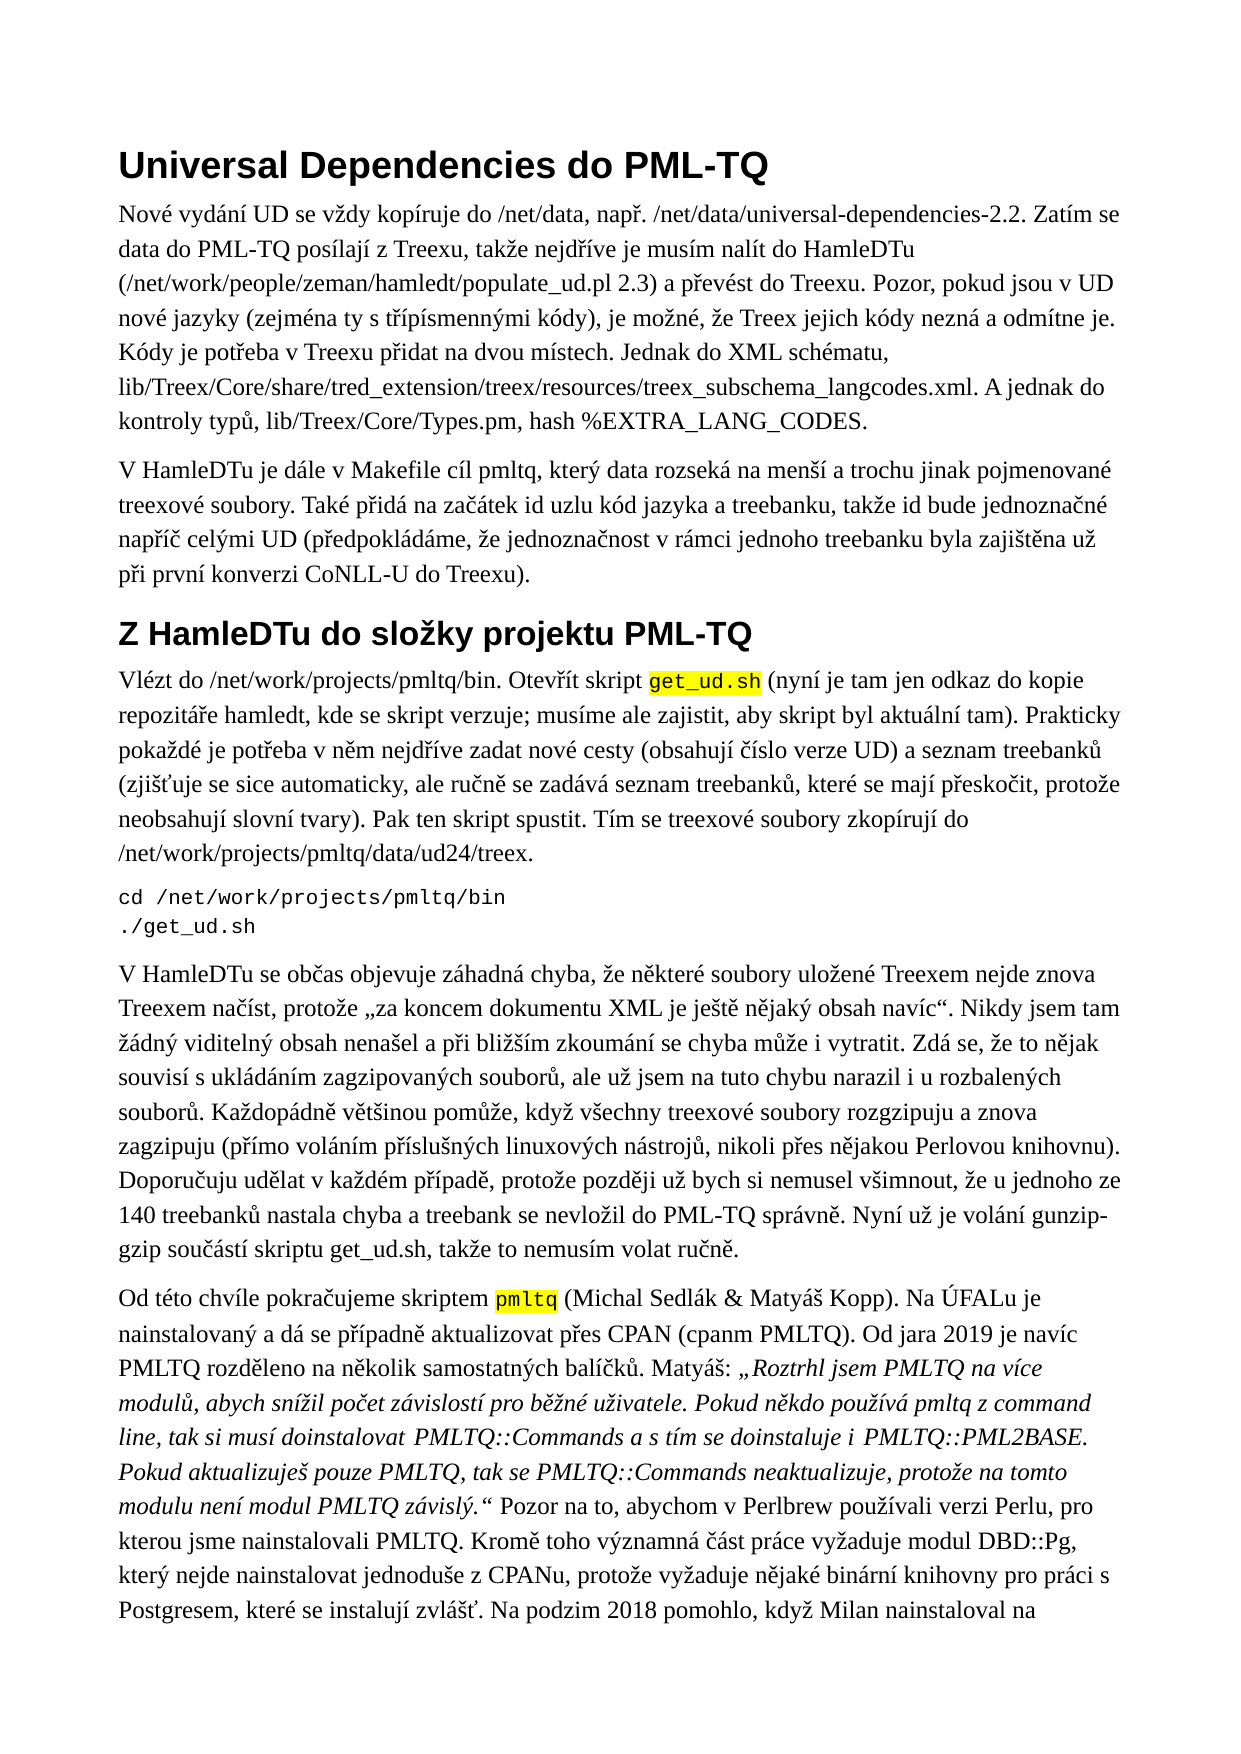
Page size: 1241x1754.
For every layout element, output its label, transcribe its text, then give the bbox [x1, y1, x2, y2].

text cd /net/work/projects/pmltq/bin ./get_ud.sh [118, 887, 1122, 939]
subtitle Z HamleDTu do složky projektu PML-TQ [118, 614, 1122, 653]
text Od této chvíle pokračujeme skriptem pmltq (Michal Sedlák & Matyáš Kopp). Na ÚFALu je nainstalovaný a dá se případně aktualizovat přes CPAN (cpanm PMLTQ). Od jara 2019 je navíc PMLTQ rozděleno na několik samostatných balíčků. Matyáš: „Roztrhl jsem PMLTQ na více modulů, abych snížil počet závislostí pro běžné uživatele. Pokud někdo používá pmltq z command line, tak si musí doinstalovat PMLTQ::Commands a s tím se doinstaluje i PMLTQ::PML2BASE. Pokud aktualizuješ pouze PMLTQ, tak se PMLTQ::Commands neaktualizuje, protože na tomto modulu není modul PMLTQ závislý.“ Pozor na to, abychom v Perlbrew používali verzi Perlu, pro kterou jsme nainstalovali PMLTQ. Kromě toho významná část práce vyžaduje modul DBD::Pg, který nejde nainstalovat jednoduše z CPANu, protože vyžaduje nějaké binární knihovny pro práci s Postgresem, které se instalují zvlášť. Na podzim 2018 pomohlo, když Milan nainstaloval na [118, 1283, 1122, 1623]
text Nové vydání UD se vždy kopíruje do /net/data, např. /net/data/universal-dependencies-2.2. Zatím se data do PML-TQ posílají z Treexu, takže nejdříve je musím nalít do HamleDTu (/net/work/people/zeman/hamledt/populate_ud.pl 2.3) a převést do Treexu. Pozor, pokud jsou v UD nové jazyky (zejména ty s třípísmennými kódy), je možné, že Treex jejich kódy nezná a odmítne je. Kódy je potřeba v Treexu přidat na dvou místech. Jednak do XML schématu, lib/Treex/Core/share/tred_extension/treex/resources/treex_subschema_langcodes.xml. A jednak do kontroly typů, lib/Treex/Core/Types.pm, hash %EXTRA_LANG_CODES. [118, 199, 1122, 435]
text V HamleDTu je dále v Makefile cíl pmltq, který data rozseká na menší a trochu jinak pojmenované treexové soubory. Také přidá na začátek id uzlu kód jazyka a treebanku, takže id bude jednoznačné napříč celými UD (předpokládáme, že jednoznačnost v rámci jednoho treebanku byla zajištěna už při první konverzi CoNLL-U do Treexu). [118, 455, 1122, 587]
subtitle Universal Dependencies do PML-TQ [118, 143, 1122, 187]
text Vlézt do /net/work/projects/pmltq/bin. Otevřít skript get_ud.sh (nyní je tam jen odkaz do kopie repozitáře hamledt, kde se skript verzuje; musíme ale zajistit, aby skript byl aktuální tam). Prakticky pokaždé je potřeba v něm nejdříve zadat nové cesty (obsahují číslo verze UD) a seznam treebanků (zjišťuje se sice automaticky, ale ručně se zadává seznam treebanků, které se mají přeskočit, protože neobsahují slovní tvary). Pak ten skript spustit. Tím se treexové soubory zkopírují do /net/work/projects/pmltq/data/ud24/treex. [118, 665, 1122, 867]
text V HamleDTu se občas objevuje záhadná chyba, že některé soubory uložené Treexem nejde znova Treexem načíst, protože „za koncem dokumentu XML je ještě nějaký obsah navíc“. Nikdy jsem tam žádný viditelný obsah nenašel a při bližším zkoumání se chyba může i vytratit. Zdá se, že to nějak souvisí s ukládáním zagzipovaných souborů, ale už jsem na tuto chybu narazil i u rozbalených souborů. Každopádně většinou pomůže, když všechny treexové soubory rozgzipuju a znova zagzipuju (přímo voláním příslušných linuxových nástrojů, nikoli přes nějakou Perlovou knihovnu). Doporučuju udělat v každém případě, protože později už bych si nemusel všimnout, že u jednoho ze 140 treebanků nastala chyba a treebank se nevložil do PML-TQ správně. Nyní už je volání gunzip-gzip součástí skriptu get_ud.sh, takže to nemusím volat ručně. [118, 959, 1122, 1263]
